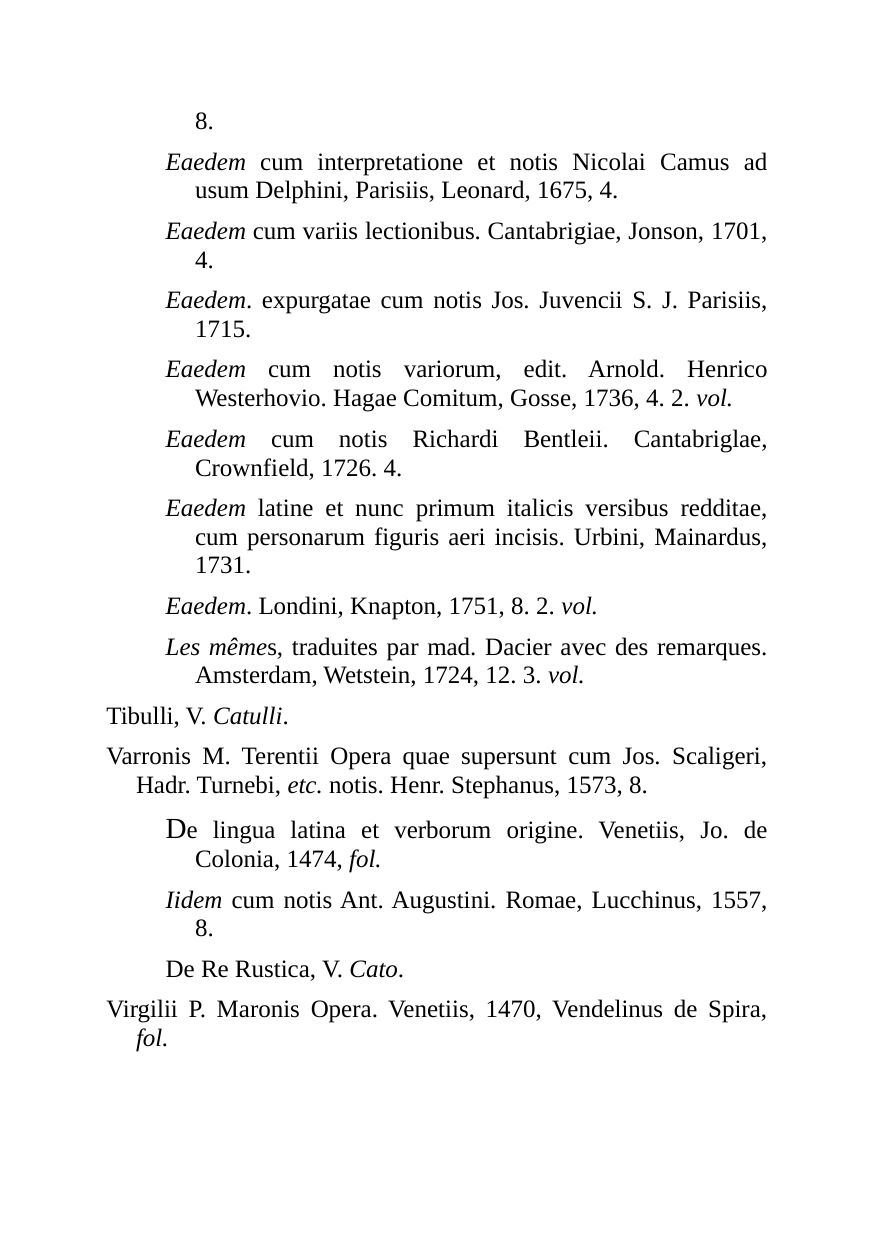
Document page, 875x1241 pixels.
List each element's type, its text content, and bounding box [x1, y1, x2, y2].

text Les mêmes, traduites par mad. Dacier avec des remarques. Amsterdam, Wetstein, 1724, 12. 3. vol. [165, 632, 768, 689]
text Eaedem. Londini, Knapton, 1751, 8. 2. vol. [165, 591, 768, 620]
text Iidem cum notis Ant. Augustini. Romae, Lucchinus, 1557, 8. [165, 885, 768, 942]
text Eaedem latine et nunc primum italicis versibus redditae, cum personarum figuris aeri incisis. Urbini, Mainardus, 1731. [165, 493, 768, 579]
text De lingua latina et verborum origine. Venetiis, Jo. de Colonia, 1474, fol. [165, 811, 768, 873]
text Eaedem cum notis variorum, edit. Arnold. Henrico Westerhovio. Hagae Comitum, Gosse, 1736, 4. 2. vol. [165, 354, 768, 412]
text Tibulli, V. Catulli. [106, 701, 768, 730]
text Virgilii P. Maronis Opera. Venetiis, 1470, Vendelinus de Spira, fol. [106, 994, 768, 1052]
text Varronis M. Terentii Opera quae supersunt cum Jos. Scaligeri, Hadr. Turnebi, etc. notis. Henr. Stephanus, 1573, 8. [106, 741, 768, 799]
text De Re Rustica, V. Cato. [165, 954, 768, 983]
text Eaedem cum variis lectionibus. Cantabrigiae, Jonson, 1701, 4. [165, 216, 768, 273]
text Eaedem cum interpretatione et notis Nicolai Camus ad usum Delphini, Parisiis, Leonard, 1675, 4. [165, 147, 768, 204]
text Eaedem cum notis Richardi Bentleii. Cantabriglae, Crownfield, 1726. 4. [165, 424, 768, 481]
text 8. [165, 106, 768, 135]
text Eaedem. expurgatae cum notis Jos. Juvencii S. J. Parisiis, 1715. [165, 285, 768, 343]
